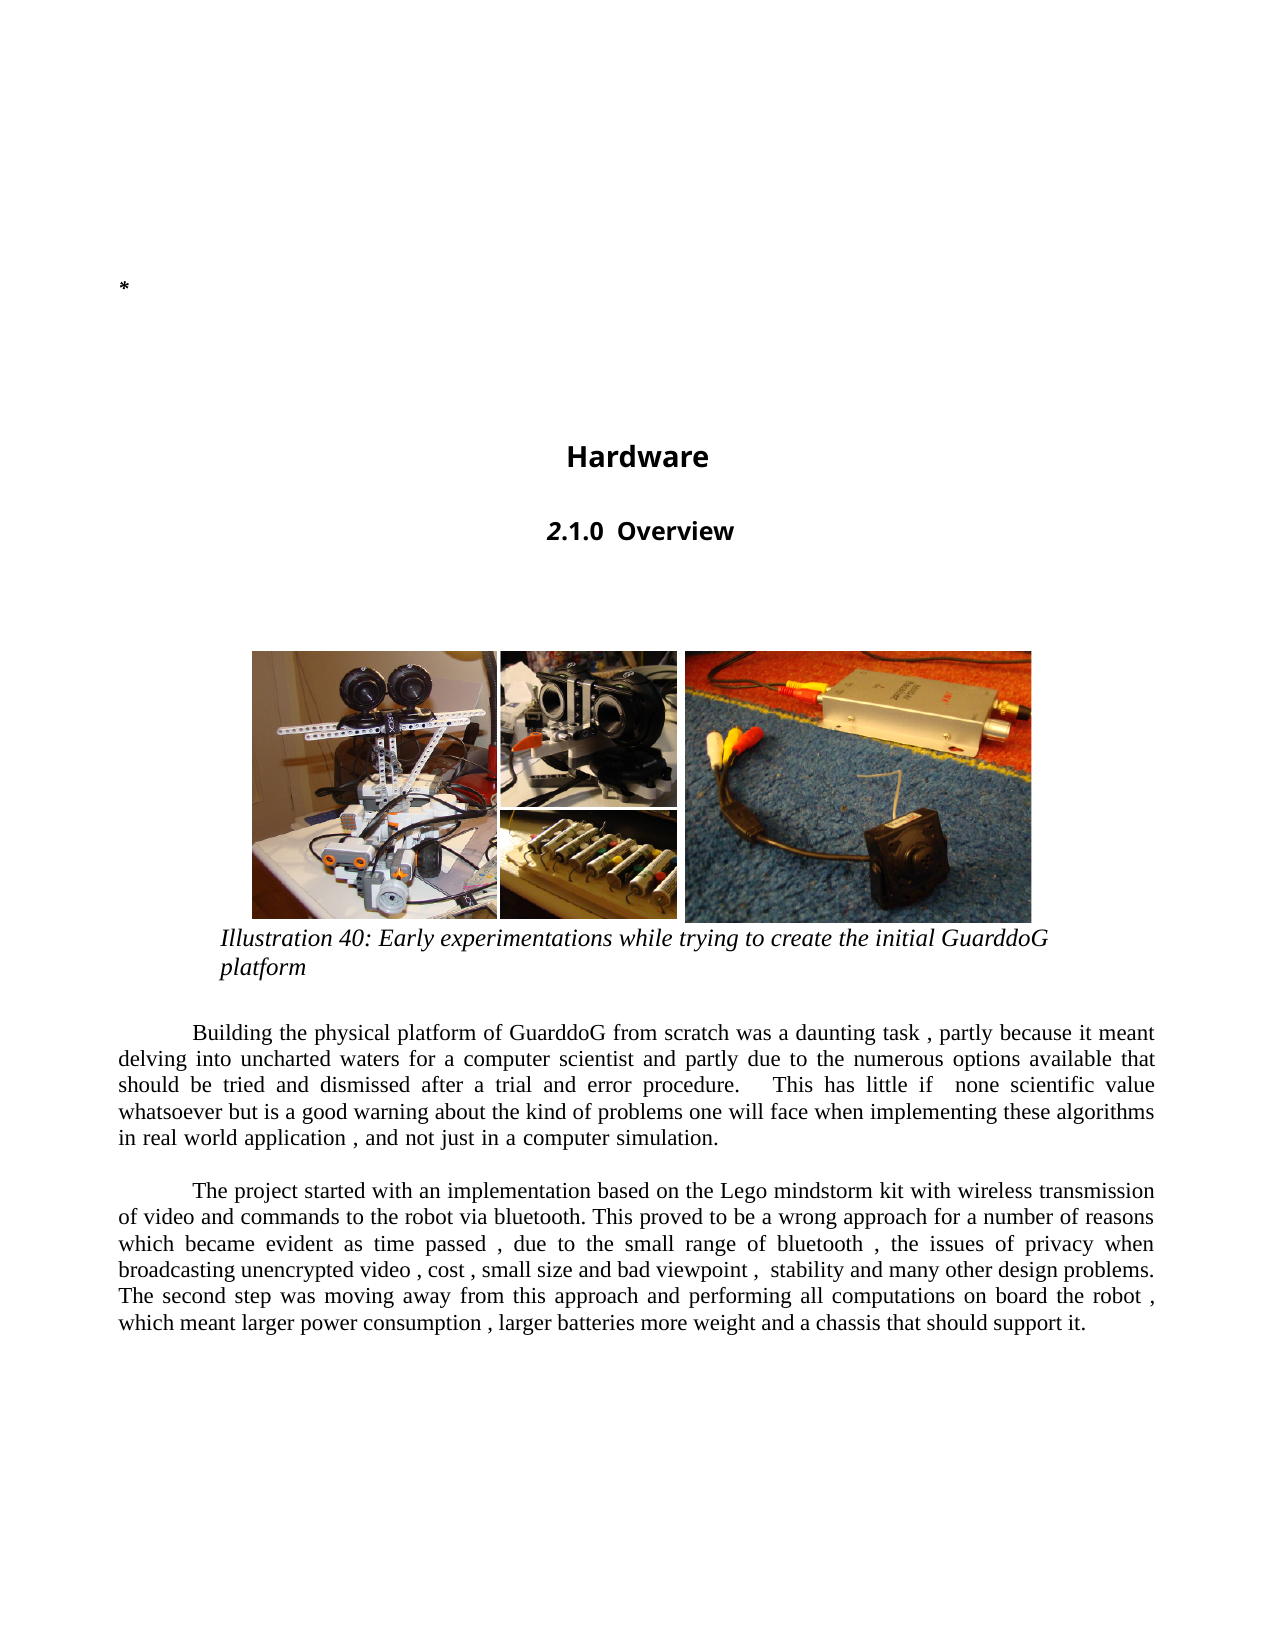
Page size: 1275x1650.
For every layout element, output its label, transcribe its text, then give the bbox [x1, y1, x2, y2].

text The second step was moving away from this approach and performing all computations on board the robot , which meant larger power consumption , larger batteries more weight and a chassis that should support it. [118, 1282, 1157, 1335]
text Building the physical platform of GuarddoG from scratch was a daunting task , partly because it meant delving into uncharted waters for a computer scientist and partly due to the numerous options available that should be tried and dismissed after a trial and error procedure. This has little if none scientific value whatsoever but is a good warning about the kind of problems one will face when implementing these algorithms in real world application , and not just in a computer simulation. [118, 1019, 1157, 1177]
text The project started with an implementation based on the Lego mindstorm kit with wireless transmission of video and commands to the robot via bluetooth. This proved to be a wrong approach for a number of reasons which became evident as time passed , due to the small range of bluetooth , the issues of privacy when broadcasting unencrypted video , cost , small size and bad viewpoint , stability and many other design problems. [118, 1177, 1157, 1282]
picture [246, 651, 1032, 924]
text Illustration 40: Early experimentations while trying to create the initial GuarddoG platform [220, 924, 1055, 981]
text 2.1.0 Overview [118, 513, 1157, 547]
text Hardware [118, 437, 1157, 476]
text * [118, 276, 1157, 300]
